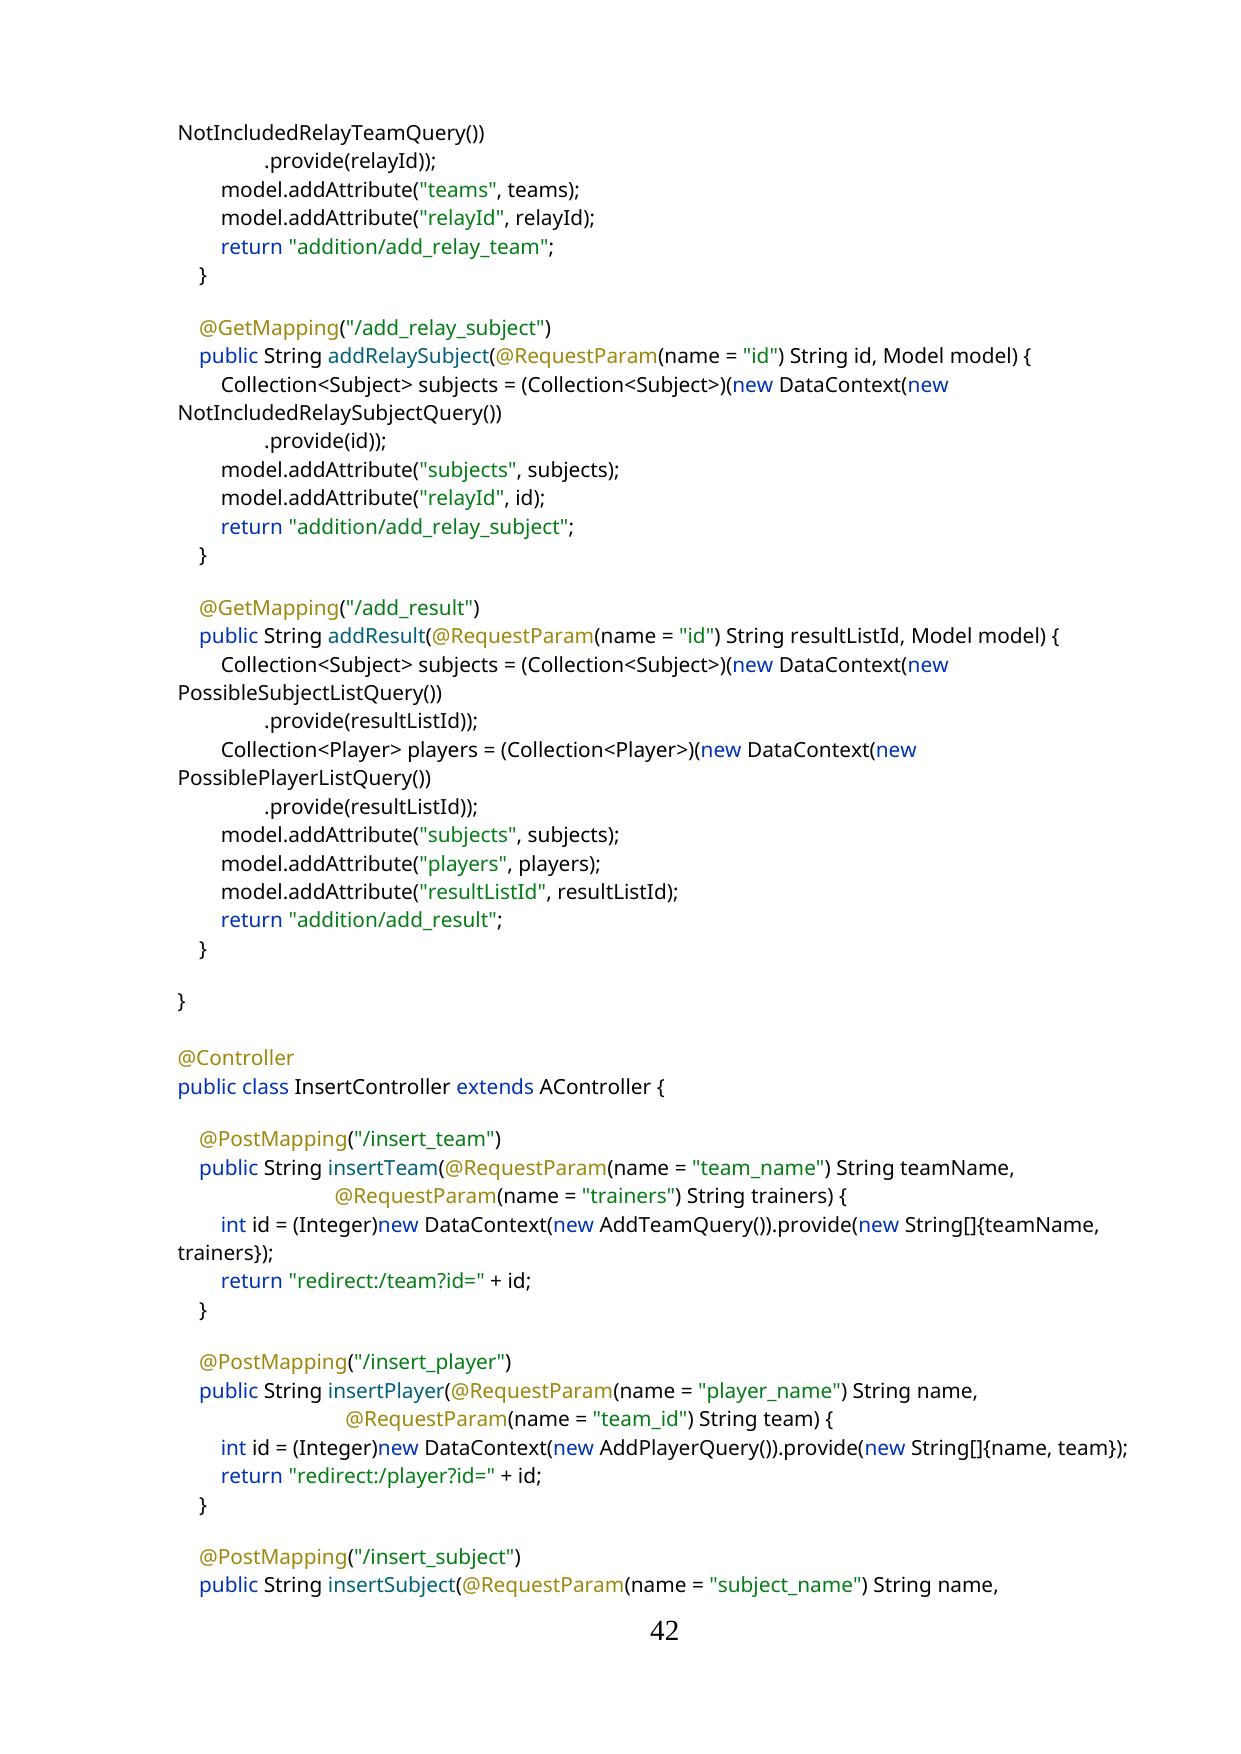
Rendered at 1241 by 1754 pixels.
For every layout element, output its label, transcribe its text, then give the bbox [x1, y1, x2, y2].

text NotIncludedRelayTeamQuery()) .provide(relayId)); model.addAttribute("teams", teams); model.addAttribute("relayId", relayId); return "addition/add_relay_team"; } @GetMapping("/add_relay_subject") public String addRelaySubject(@RequestParam(name = "id") String id, Model model) { Collection<Subject> subjects = (Collection<Subject>)(new DataContext(new NotIncludedRelaySubjectQuery()) .provide(id)); model.addAttribute("subjects", subjects); model.addAttribute("relayId", id); return "addition/add_relay_subject"; } @GetMapping("/add_result") public String addResult(@RequestParam(name = "id") String resultListId, Model model) { Collection<Subject> subjects = (Collection<Subject>)(new DataContext(new PossibleSubjectListQuery()) .provide(resultListId)); Collection<Player> players = (Collection<Player>)(new DataContext(new PossiblePlayerListQuery()) .provide(resultListId)); model.addAttribute("subjects", subjects); model.addAttribute("players", players); model.addAttribute("resultListId", resultListId); return "addition/add_result"; } } [177, 118, 1152, 1015]
text @Controller public class InsertController extends AController { @PostMapping("/insert_team") public String insertTeam(@RequestParam(name = "team_name") String teamName, @RequestParam(name = "trainers") String trainers) { int id = (Integer)new DataContext(new AddTeamQuery()).provide(new String[]{teamName, trainers}); return "redirect:/team?id=" + id; } @PostMapping("/insert_player") public String insertPlayer(@RequestParam(name = "player_name") String name, @RequestParam(name = "team_id") String team) { int id = (Integer)new DataContext(new AddPlayerQuery()).provide(new String[]{name, team}); return "redirect:/player?id=" + id; } @PostMapping("/insert_subject") public String insertSubject(@RequestParam(name = "subject_name") String name, [177, 1043, 1152, 1599]
